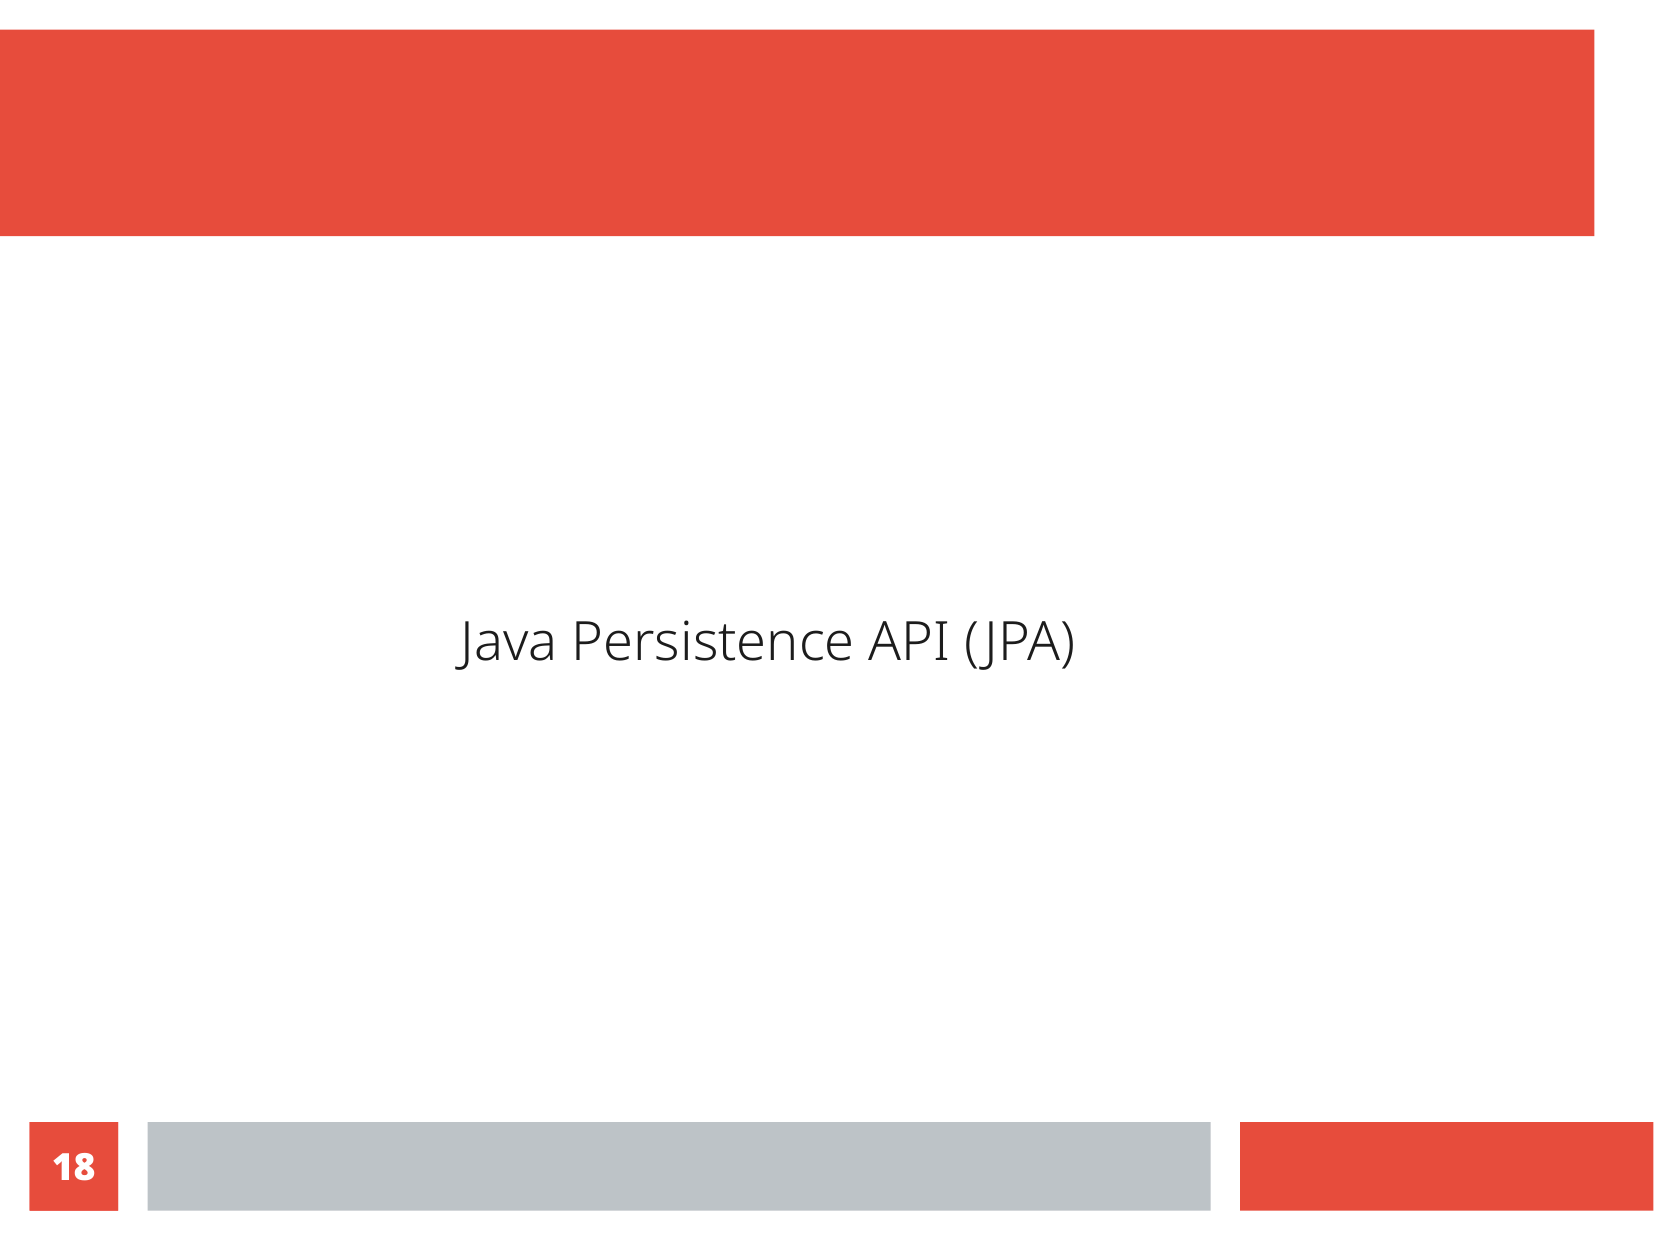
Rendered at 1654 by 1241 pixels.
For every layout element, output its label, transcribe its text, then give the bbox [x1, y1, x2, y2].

subtitle Java Persistence API (JPA) [460, 602, 1193, 686]
